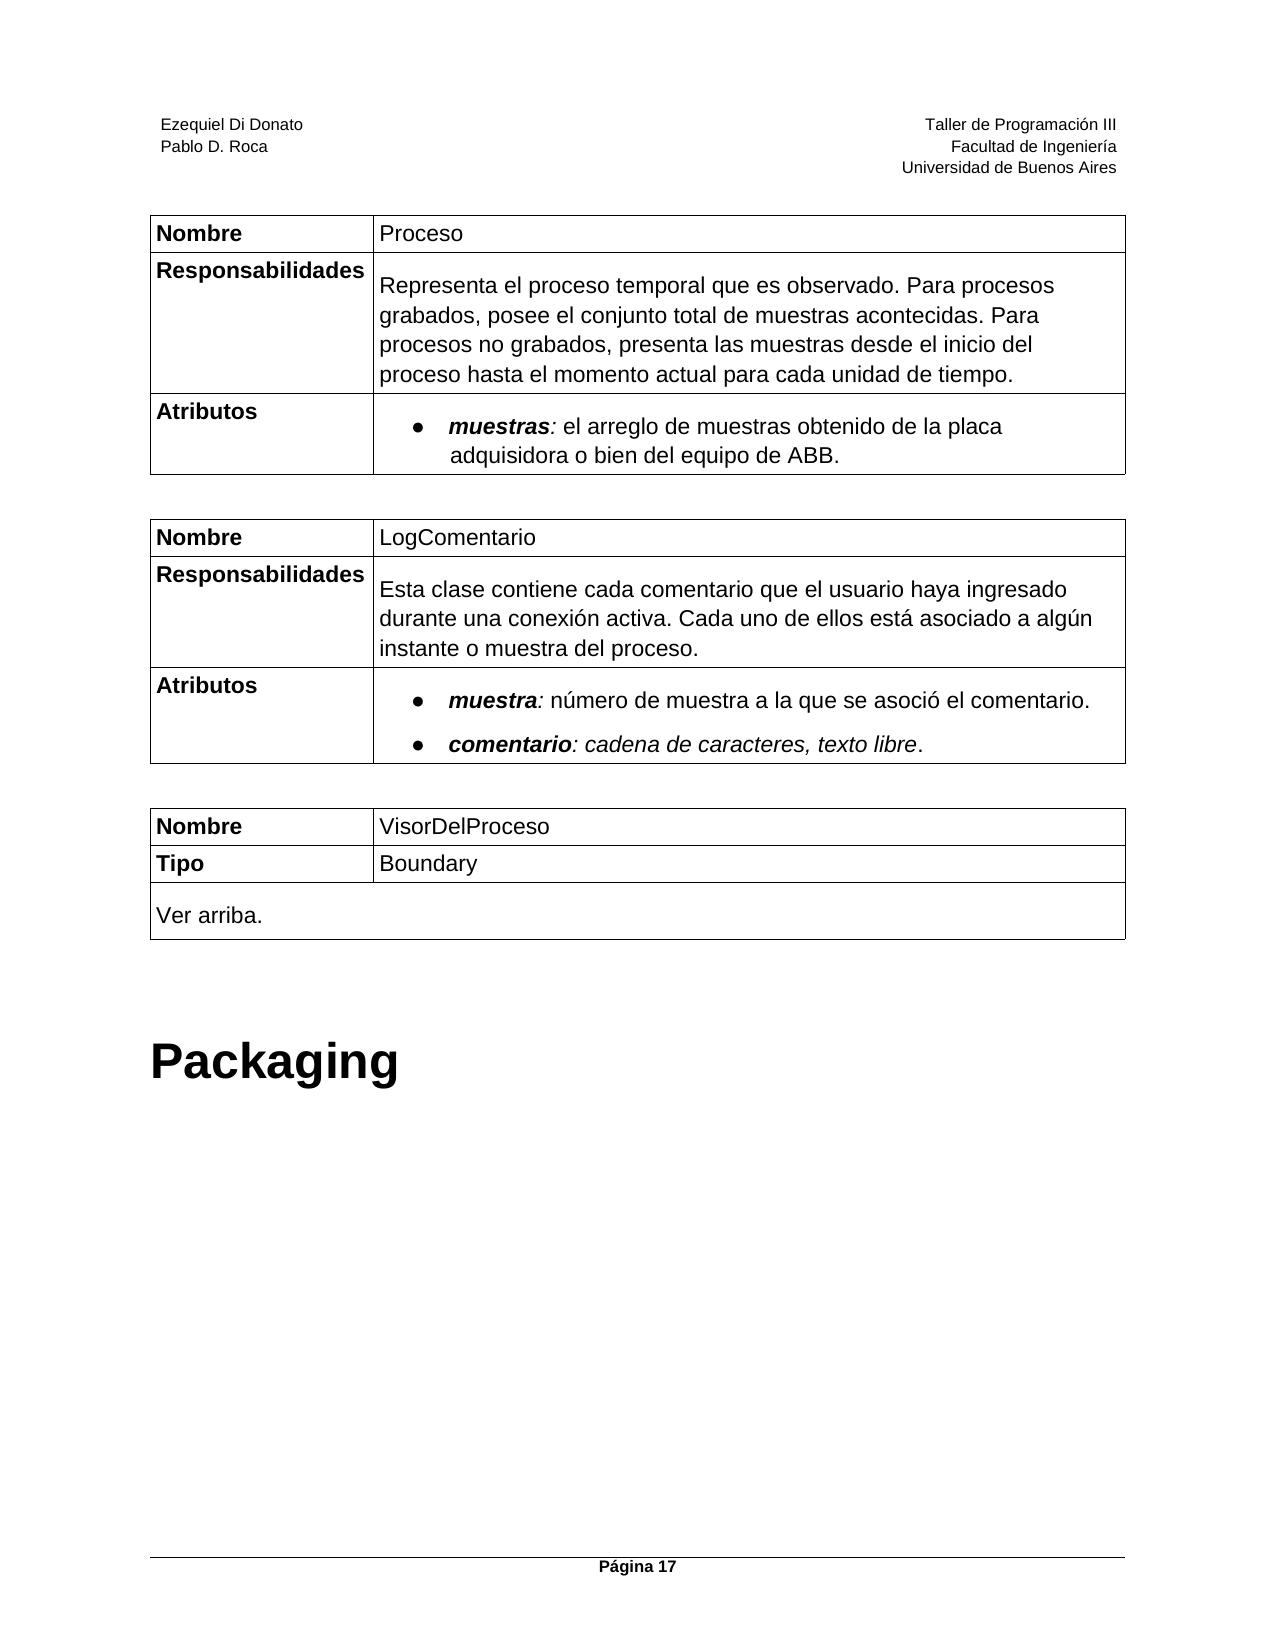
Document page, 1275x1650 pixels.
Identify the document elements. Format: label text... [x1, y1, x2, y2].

table_cell Responsabilidades [151, 557, 373, 667]
table_cell Representa el proceso temporal que es observado. Para procesos grabados, posee el conjunto total de muestras acontecidas. Para procesos no grabados, presenta las muestras desde el inicio del proceso hasta el momento actual para cada unidad de tiempo. [374, 253, 1125, 393]
table_cell Boundary [374, 846, 1125, 882]
table_header Nombre [151, 216, 373, 252]
subtitle Packaging [150, 1033, 1125, 1089]
table_header VisorDelProceso [374, 809, 1125, 845]
table_cell Tipo [151, 846, 373, 882]
table_header Proceso [374, 216, 1125, 252]
table_cell Esta clase contiene cada comentario que el usuario haya ingresado durante una conexión activa. Cada uno de ellos está asociado a algún instante o muestra del proceso. [374, 557, 1125, 667]
table_header Nombre [151, 520, 373, 556]
table_cell muestras: el arreglo de muestras obtenido de la placa adquisidora o bien del equipo de ABB. [374, 394, 1125, 474]
table_cell Atributos [151, 394, 373, 474]
table_cell Ver arriba. [151, 883, 1125, 939]
table_cell muestra: número de muestra a la que se asoció el comentario. comentario: cadena de caracteres, texto libre. [374, 668, 1125, 763]
table_header LogComentario [374, 520, 1125, 556]
table_cell Atributos [151, 668, 373, 763]
table_cell Responsabilidades [151, 253, 373, 393]
table_header Nombre [151, 809, 373, 845]
